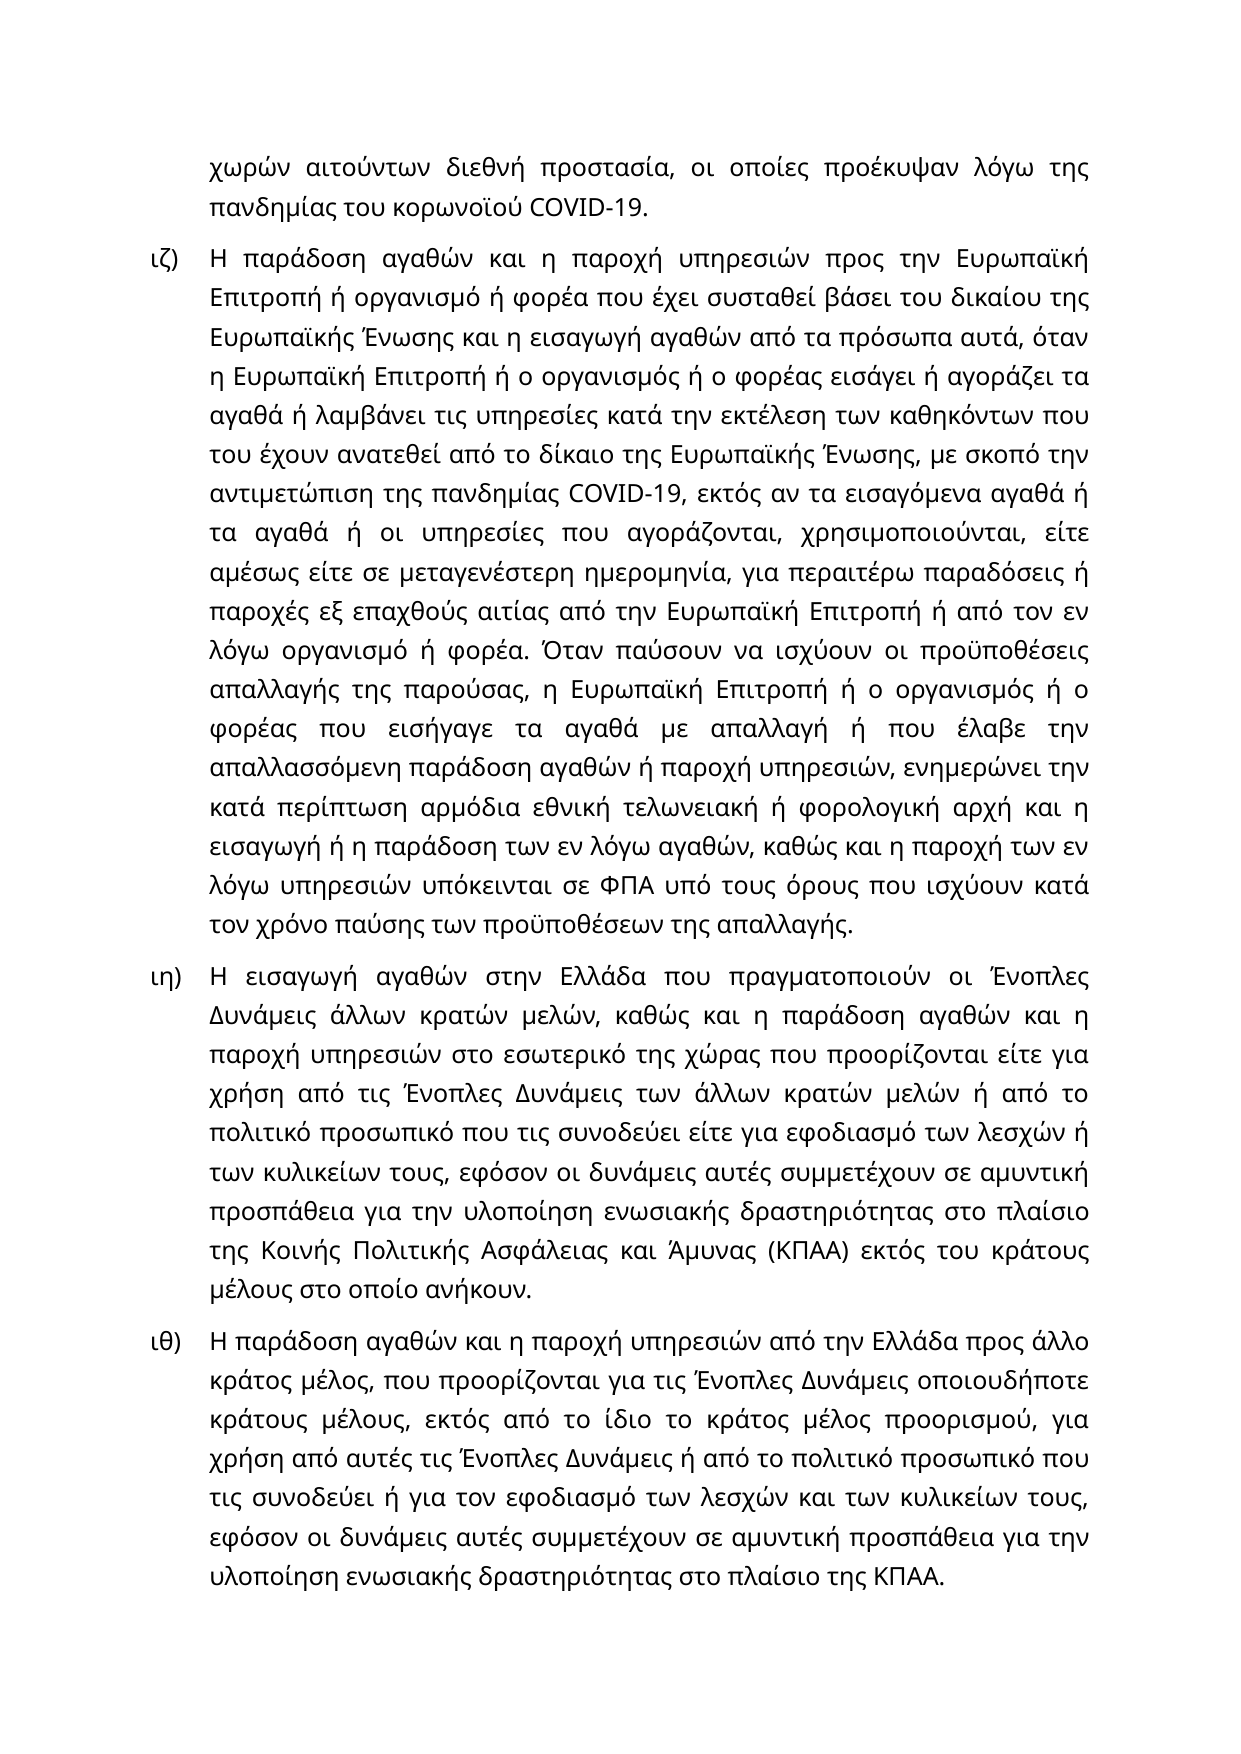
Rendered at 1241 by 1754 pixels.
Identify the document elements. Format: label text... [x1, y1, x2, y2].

list ιθ) Η παράδοση αγαθών και η παροχή υπηρεσιών από την Ελλάδα προς άλλο κράτος μέλος, που προορίζονται για τις Ένοπλες Δυνάμεις οποιουδήποτε κράτους μέλους, εκτός από το ίδιο το κράτος μέλος προορισμού, για χρήση από αυτές τις Ένοπλες Δυνάμεις ή από το πολιτικό προσωπικό που τις συνοδεύει ή για τον εφοδιασμό των λεσχών και των κυλικείων τους, εφόσον οι δυνάμεις αυτές συμμετέχουν σε αμυντική προσπάθεια για την υλοποίηση ενωσιακής δραστηριότητας στο πλαίσιο της ΚΠΑΑ. [150, 1323, 1090, 1592]
list ιζ) Η παράδοση αγαθών και η παροχή υπηρεσιών προς την Ευρωπαϊκή Επιτροπή ή οργανισμό ή φορέα που έχει συσταθεί βάσει του δικαίου της Ευρωπαϊκής Ένωσης και η εισαγωγή αγαθών από τα πρόσωπα αυτά, όταν η Ευρωπαϊκή Επιτροπή ή ο οργανισμός ή ο φορέας εισάγει ή αγοράζει τα αγαθά ή λαμβάνει τις υπηρεσίες κατά την εκτέλεση των καθηκόντων που του έχουν ανατεθεί από το δίκαιο της Ευρωπαϊκής Ένωσης, με σκοπό την αντιμετώπιση της πανδημίας COVID-19, εκτός αν τα εισαγόμενα αγαθά ή τα αγαθά ή οι υπηρεσίες που αγοράζονται, χρησιμοποιούνται, είτε αμέσως είτε σε μεταγενέστερη ημερομηνία, για περαιτέρω παραδόσεις ή παροχές εξ επαχθούς αιτίας από την Ευρωπαϊκή Επιτροπή ή από τον εν λόγω οργανισμό ή φορέα. Όταν παύσουν να ισχύουν οι προϋποθέσεις απαλλαγής της παρούσας, η Ευρωπαϊκή Επιτροπή ή ο οργανισμός ή ο φορέας που εισήγαγε τα αγαθά με απαλλαγή ή που έλαβε την απαλλασσόμενη παράδοση αγαθών ή παροχή υπηρεσιών, ενημερώνει την κατά περίπτωση αρμόδια εθνική τελωνειακή ή φορολογική αρχή και η εισαγωγή ή η παράδοση των εν λόγω αγαθών, καθώς και η παροχή των εν λόγω υπηρεσιών υπόκεινται σε ΦΠΑ υπό τους όρους που ισχύουν κατά τον χρόνο παύσης των προϋποθέσεων της απαλλαγής. [150, 241, 1090, 941]
list χωρών αιτούντων διεθνή προστασία, οι οποίες προέκυψαν λόγω της πανδημίας του κορωνοϊού COVID-19. [150, 150, 1090, 223]
list ιη) Η εισαγωγή αγαθών στην Ελλάδα που πραγματοποιούν οι Ένοπλες Δυνάμεις άλλων κρατών μελών, καθώς και η παράδοση αγαθών και η παροχή υπηρεσιών στο εσωτερικό της χώρας που προορίζονται είτε για χρήση από τις Ένοπλες Δυνάμεις των άλλων κρατών μελών ή από το πολιτικό προσωπικό που τις συνοδεύει είτε για εφοδιασμό των λεσχών ή των κυλικείων τους, εφόσον οι δυνάμεις αυτές συμμετέχουν σε αμυντική προσπάθεια για την υλοποίηση ενωσιακής δραστηριότητας στο πλαίσιο της Κοινής Πολιτικής Ασφάλειας και Άμυνας (ΚΠΑΑ) εκτός του κράτους μέλους στο οποίο ανήκουν. [150, 958, 1090, 1306]
